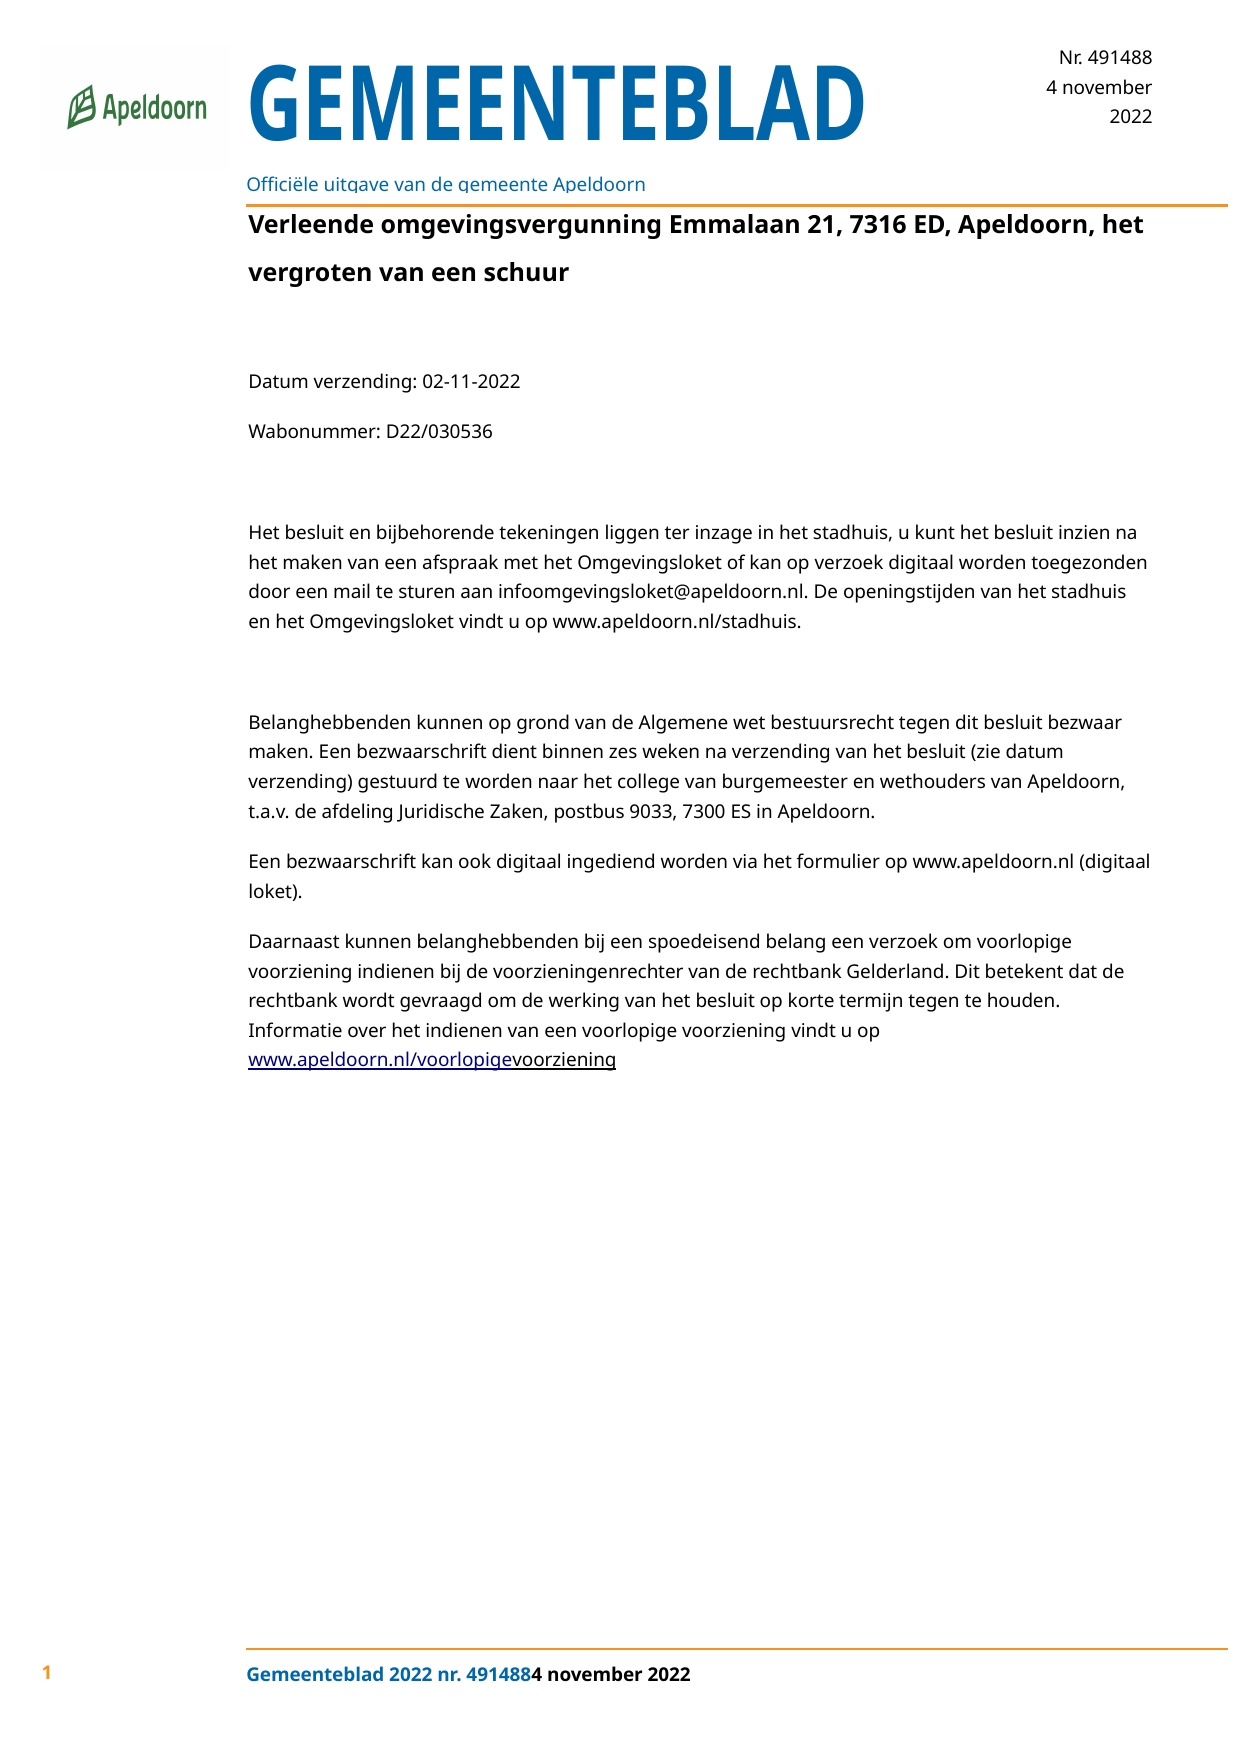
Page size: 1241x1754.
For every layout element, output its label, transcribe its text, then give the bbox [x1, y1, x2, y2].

text Een bezwaarschrift kan ook digitaal ingediend worden via het formulier op www.apeldoorn.nl (digitaal loket). [248, 848, 1152, 904]
text Belanghebbenden kunnen op grond van de Algemene wet bestuursrecht tegen dit besluit bezwaar maken. Een bezwaarschrift dient binnen zes weken na verzending van het besluit (zie datum verzending) gestuurd te worden naar het college van burgemeester en wethouders van Apeldoorn, t.a.v. de afdeling Juridische Zaken, postbus 9033, 7300 ES in Apeldoorn. [248, 709, 1152, 824]
text Verleende omgevingsvergunning Emmalaan 21, 7316 ED, Apeldoorn, het vergroten van een schuur [248, 207, 1152, 288]
text Datum verzending: 02-11-2022 [248, 368, 1152, 394]
text Daarnaast kunnen belanghebbenden bij een spoedeisend belang een verzoek om voorlopige voorziening indienen bij de voorzieningenrechter van de rechtbank Gelderland. Dit betekent dat de rechtbank wordt gevraagd om de werking van het besluit op korte termijn tegen te houden. Informatie over het indienen van een voorlopige voorziening vindt u op www.apeldoorn.nl/voorlopigevoorziening [248, 928, 1152, 1072]
picture [41, 47, 231, 172]
text Wabonummer: D22/030536 [248, 419, 1152, 444]
text Het besluit en bijbehorende tekeningen liggen ter inzage in het stadhuis, u kunt het besluit inzien na het maken van een afspraak met het Omgevingsloket of kan op verzoek digitaal worden toegezonden door een mail te sturen aan infoomgevingsloket@apeldoorn.nl. De openingstijden van het stadhuis en het Omgevingsloket vindt u op www.apeldoorn.nl/stadhuis. [248, 519, 1152, 634]
